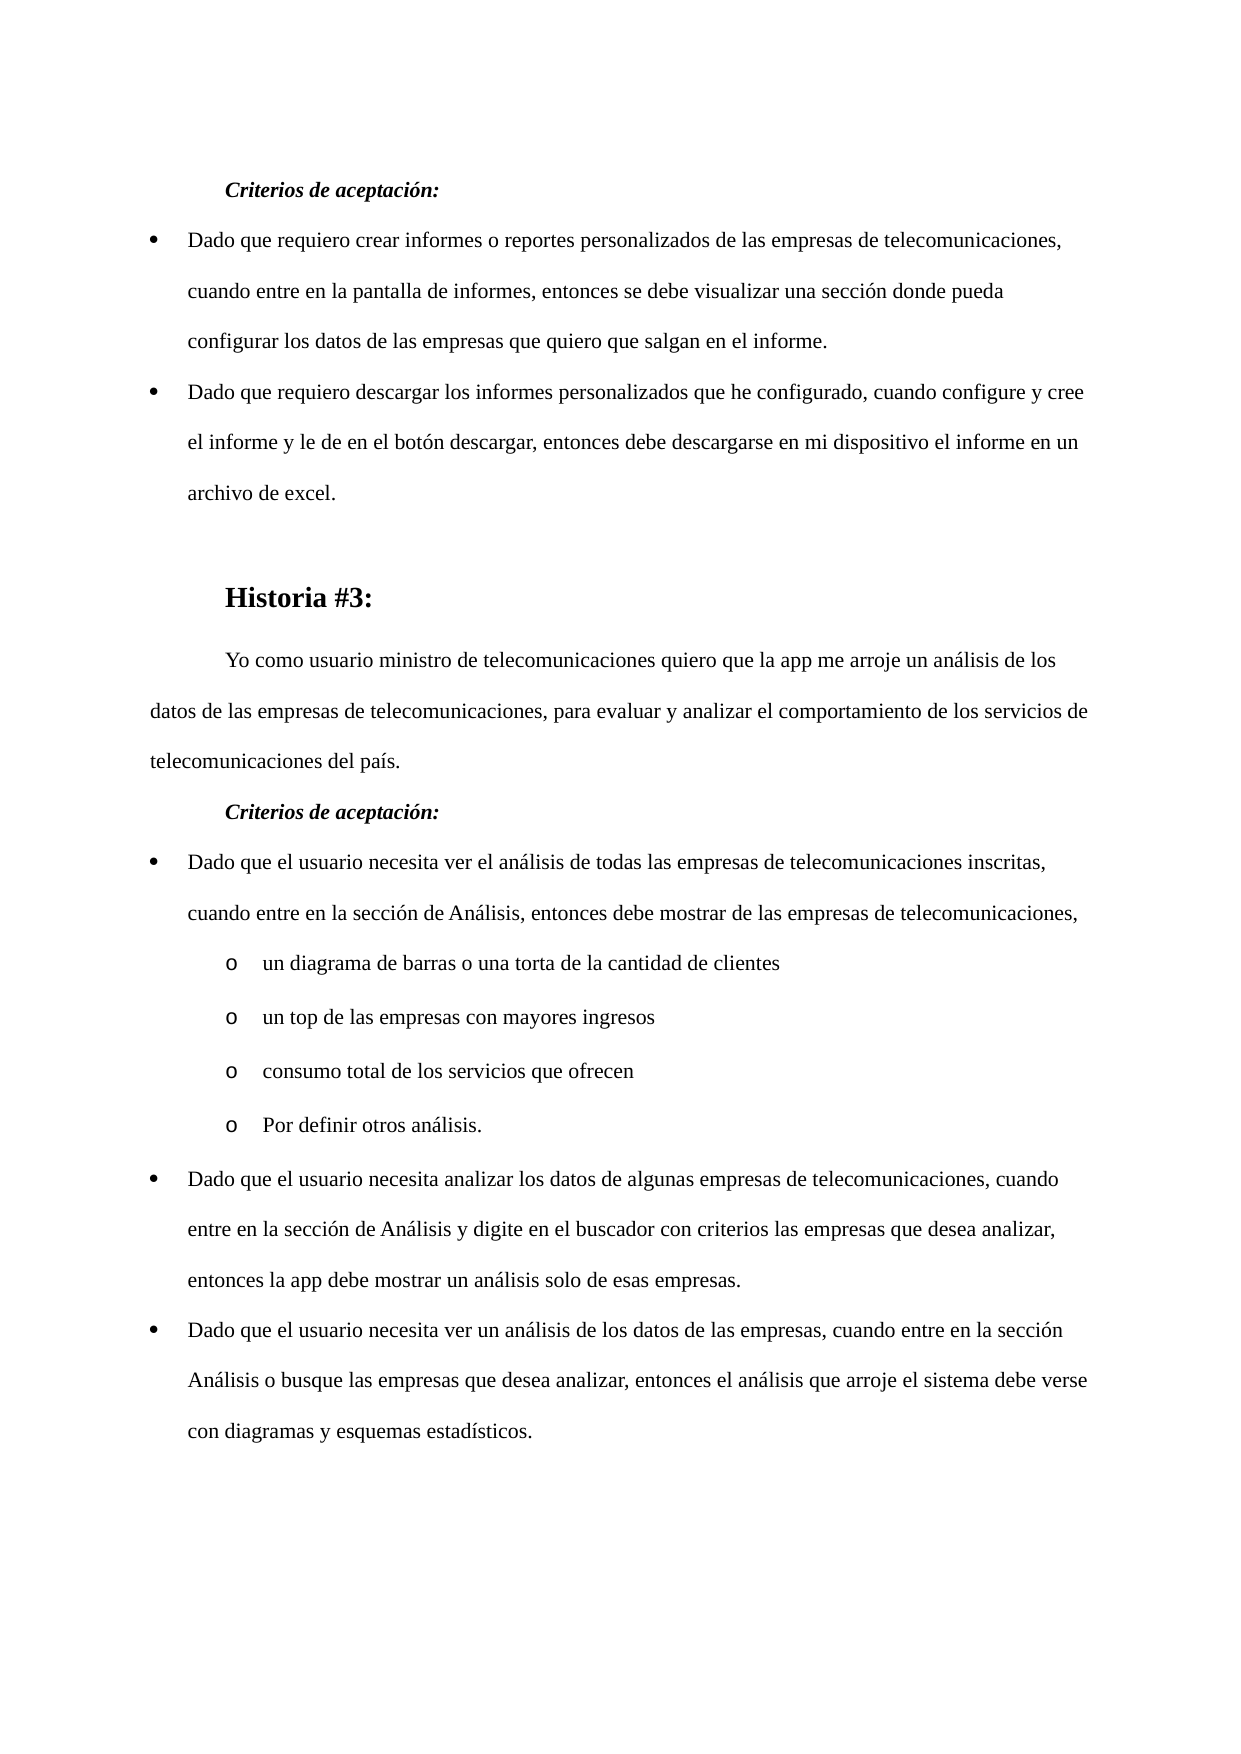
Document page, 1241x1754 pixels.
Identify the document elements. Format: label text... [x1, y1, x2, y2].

list Dado que el usuario necesita ver el análisis de todas las empresas de telecomunicaciones inscritas, cuando entre en la sección de Análisis, entonces debe mostrar de las empresas de telecomunicaciones, [150, 849, 1090, 925]
text Yo como usuario ministro de telecomunicaciones quiero que la app me arroje un análisis de los datos de las empresas de telecomunicaciones, para evaluar y analizar el comportamiento de los servicios de telecomunicaciones del país. [150, 647, 1090, 773]
list Dado que requiero descargar los informes personalizados que he configurado, cuando configure y cree el informe y le de en el botón descargar, entonces debe descargarse en mi dispositivo el informe en un archivo de excel. [150, 379, 1090, 505]
list Por definir otros análisis. [225, 1112, 1090, 1139]
list un diagrama de barras o una torta de la cantidad de clientes [225, 950, 1090, 977]
text Criterios de aceptación: [150, 799, 1090, 824]
list un top de las empresas con mayores ingresos [225, 1004, 1090, 1031]
list consumo total de los servicios que ofrecen [225, 1058, 1090, 1085]
subtitle Historia #3: [150, 580, 1090, 614]
list Dado que requiero crear informes o reportes personalizados de las empresas de telecomunicaciones, cuando entre en la pantalla de informes, entonces se debe visualizar una sección donde pueda configurar los datos de las empresas que quiero que salgan en el informe. [150, 227, 1090, 353]
text Criterios de aceptación: [150, 177, 1090, 202]
list Dado que el usuario necesita analizar los datos de algunas empresas de telecomunicaciones, cuando entre en la sección de Análisis y digite en el buscador con criterios las empresas que desea analizar, entonces la app debe mostrar un análisis solo de esas empresas. [150, 1166, 1090, 1292]
list Dado que el usuario necesita ver un análisis de los datos de las empresas, cuando entre en la sección Análisis o busque las empresas que desea analizar, entonces el análisis que arroje el sistema debe verse con diagramas y esquemas estadísticos. [150, 1317, 1090, 1443]
